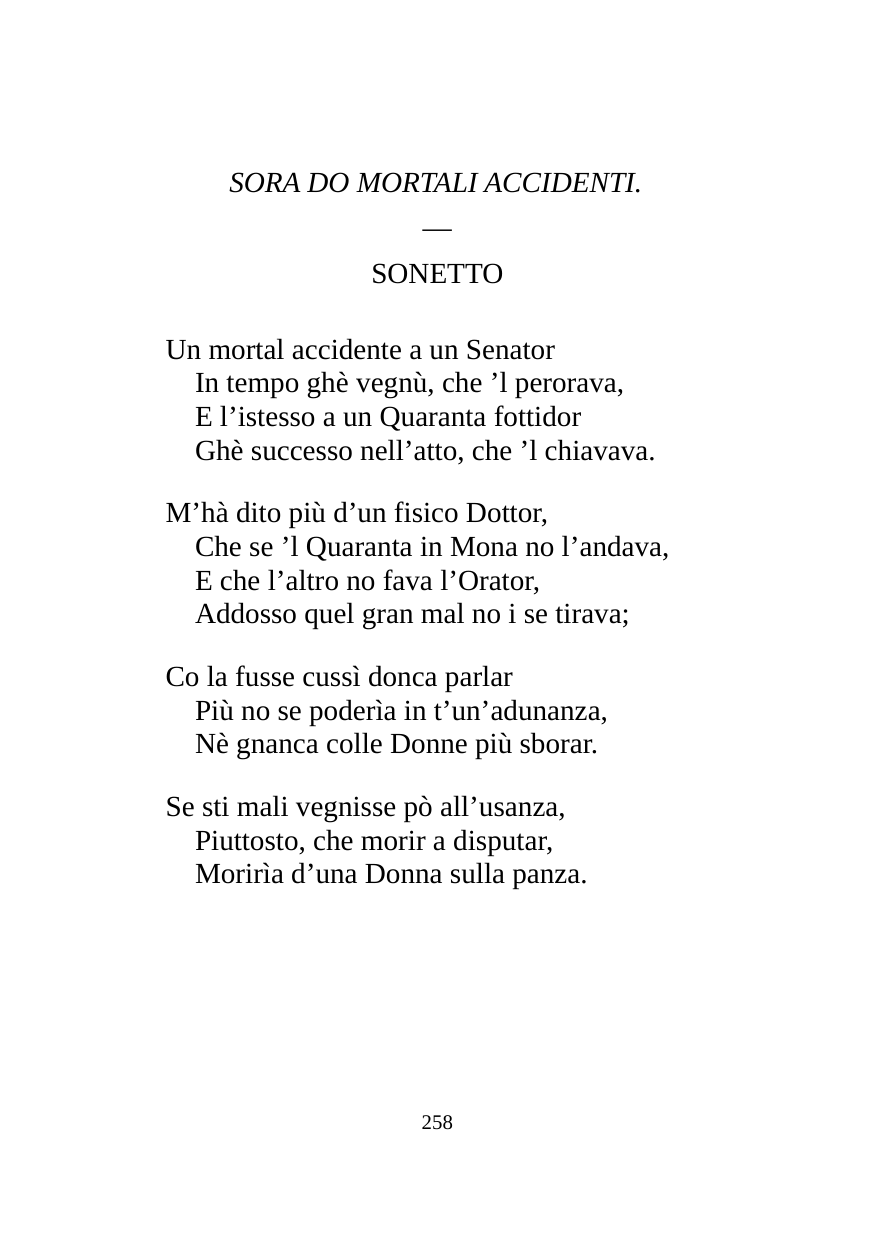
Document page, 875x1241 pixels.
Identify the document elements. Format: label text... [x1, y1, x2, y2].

text SONETTO [106, 257, 768, 290]
text Co la fusse cussì donca parlar Più no se poderìa in t’un’adunanza, Nè gnanca colle Donne più sborar. [165, 659, 768, 760]
text M’hà dito più d’un fisico Dottor, Che se ’l Quaranta in Mona no l’andava, E che l’altro no fava l’Orator, Addosso quel gran mal no i se tirava; [165, 496, 768, 630]
text — [106, 211, 768, 244]
text Se sti mali vegnisse pò all’usanza, Piuttosto, che morir a disputar, Morirìa d’una Donna sulla panza. [165, 789, 768, 890]
subtitle SORA DO MORTALI ACCIDENTI. [106, 165, 768, 199]
text Un mortal accidente a un Senator In tempo ghè vegnù, che ’l perorava, E l’istesso a un Quaranta fottidor Ghè successo nell’atto, che ’l chiavava. [165, 332, 768, 466]
